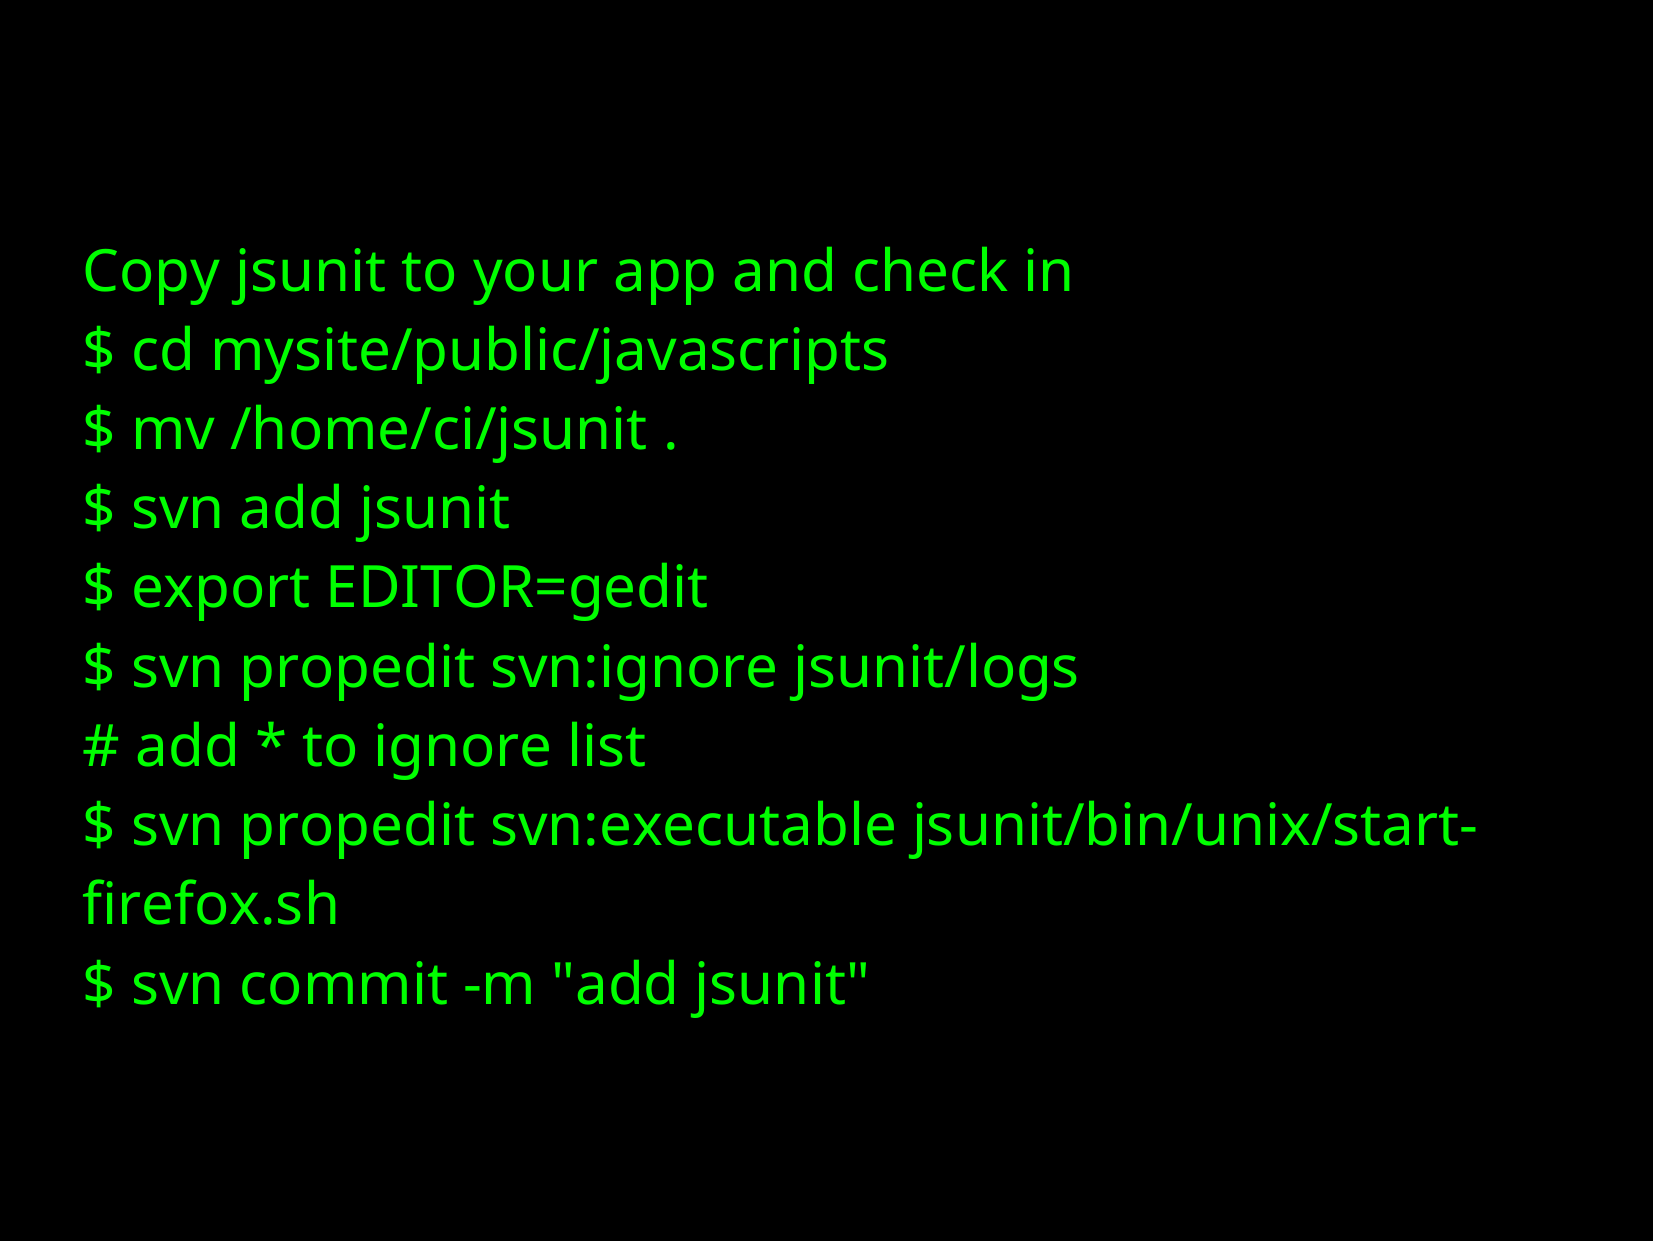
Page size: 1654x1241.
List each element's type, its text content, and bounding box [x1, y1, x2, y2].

title Copy jsunit to your app and check in $ cd mysite/public/javascripts $ mv /home/ci/jsunit . $ svn add jsunit $ export EDITOR=gedit $ svn propedit svn:ignore jsunit/logs # add * to ignore list $ svn propedit svn:executable jsunit/bin/unix/start-firefox.sh $ svn commit -m "add jsunit" [82, 49, 1571, 1201]
